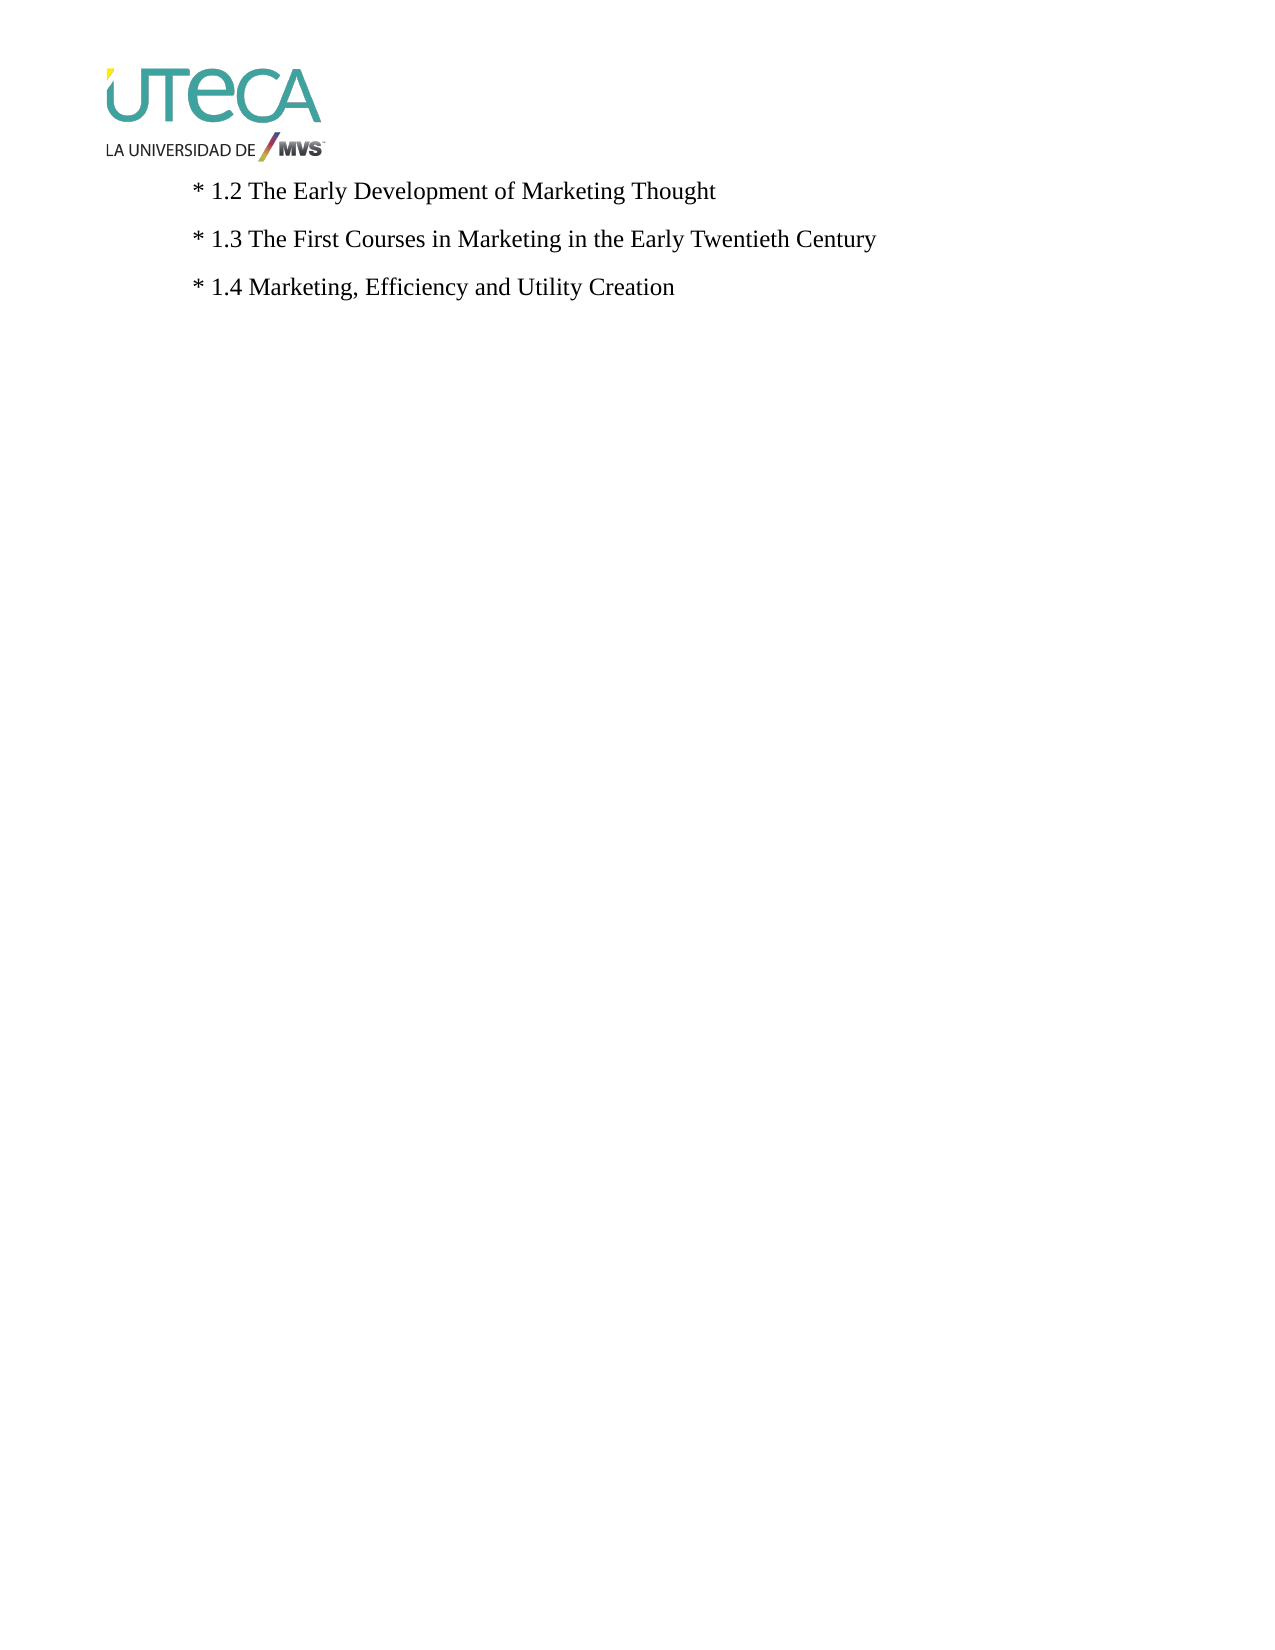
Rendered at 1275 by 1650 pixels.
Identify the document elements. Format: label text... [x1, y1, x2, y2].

text * 1.3 The First Courses in Marketing in the Early Twentieth Century [118, 224, 1157, 253]
text * 1.4 Marketing, Efficiency and Utility Creation [118, 272, 1157, 300]
text * 1.2 The Early Development of Marketing Thought [118, 176, 1157, 205]
picture [104, 64, 328, 166]
